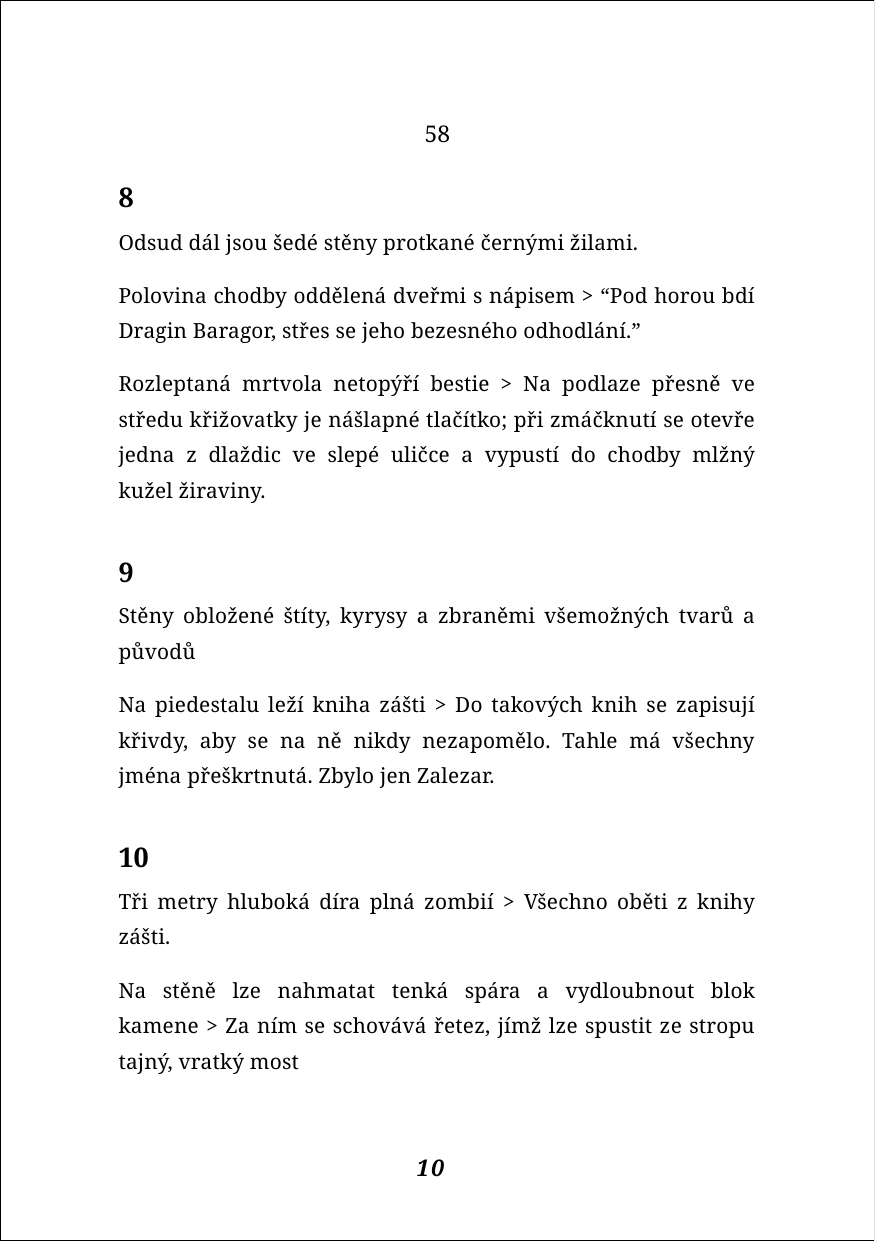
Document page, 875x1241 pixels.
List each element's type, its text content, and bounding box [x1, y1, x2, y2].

subtitle 8 [118, 179, 756, 216]
subtitle 10 [118, 838, 756, 875]
text Rozleptaná mrtvola netopýří bestie > Na podlaze přesně ve středu křižovatky je nášlapné tlačítko; při zmáčknutí se otevře jedna z dlaždic ve slepé uličce a vypustí do chodby mlžný kužel žiraviny. [118, 369, 756, 504]
subtitle 9 [118, 553, 756, 590]
text Na stěně lze nahmatat tenká spára a vydloubnout blok kamene > Za ním se schovává řetez, jímž lze spustit ze stropu tajný, vratký most [118, 976, 756, 1075]
text Tři metry hluboká díra plná zombií > Všechno oběti z knihy zášti. [118, 887, 756, 951]
text Na piedestalu leží kniha zášti > Do takových knih se zapisují křivdy, aby se na ně nikdy nezapomělo. Tahle má všechny jména přeškrtnutá. Zbylo jen Zalezar. [118, 690, 756, 790]
text Stěny obložené štíty, kyrysy a zbraněmi všemožných tvarů a původů [118, 602, 756, 666]
text Polovina chodby oddělená dveřmi s nápisem > “Pod horou bdí Dragin Baragor, střes se jeho bezesného odhodlání.” [118, 281, 756, 345]
text Odsud dál jsou šedé stěny protkané černými žilami. [118, 228, 756, 256]
